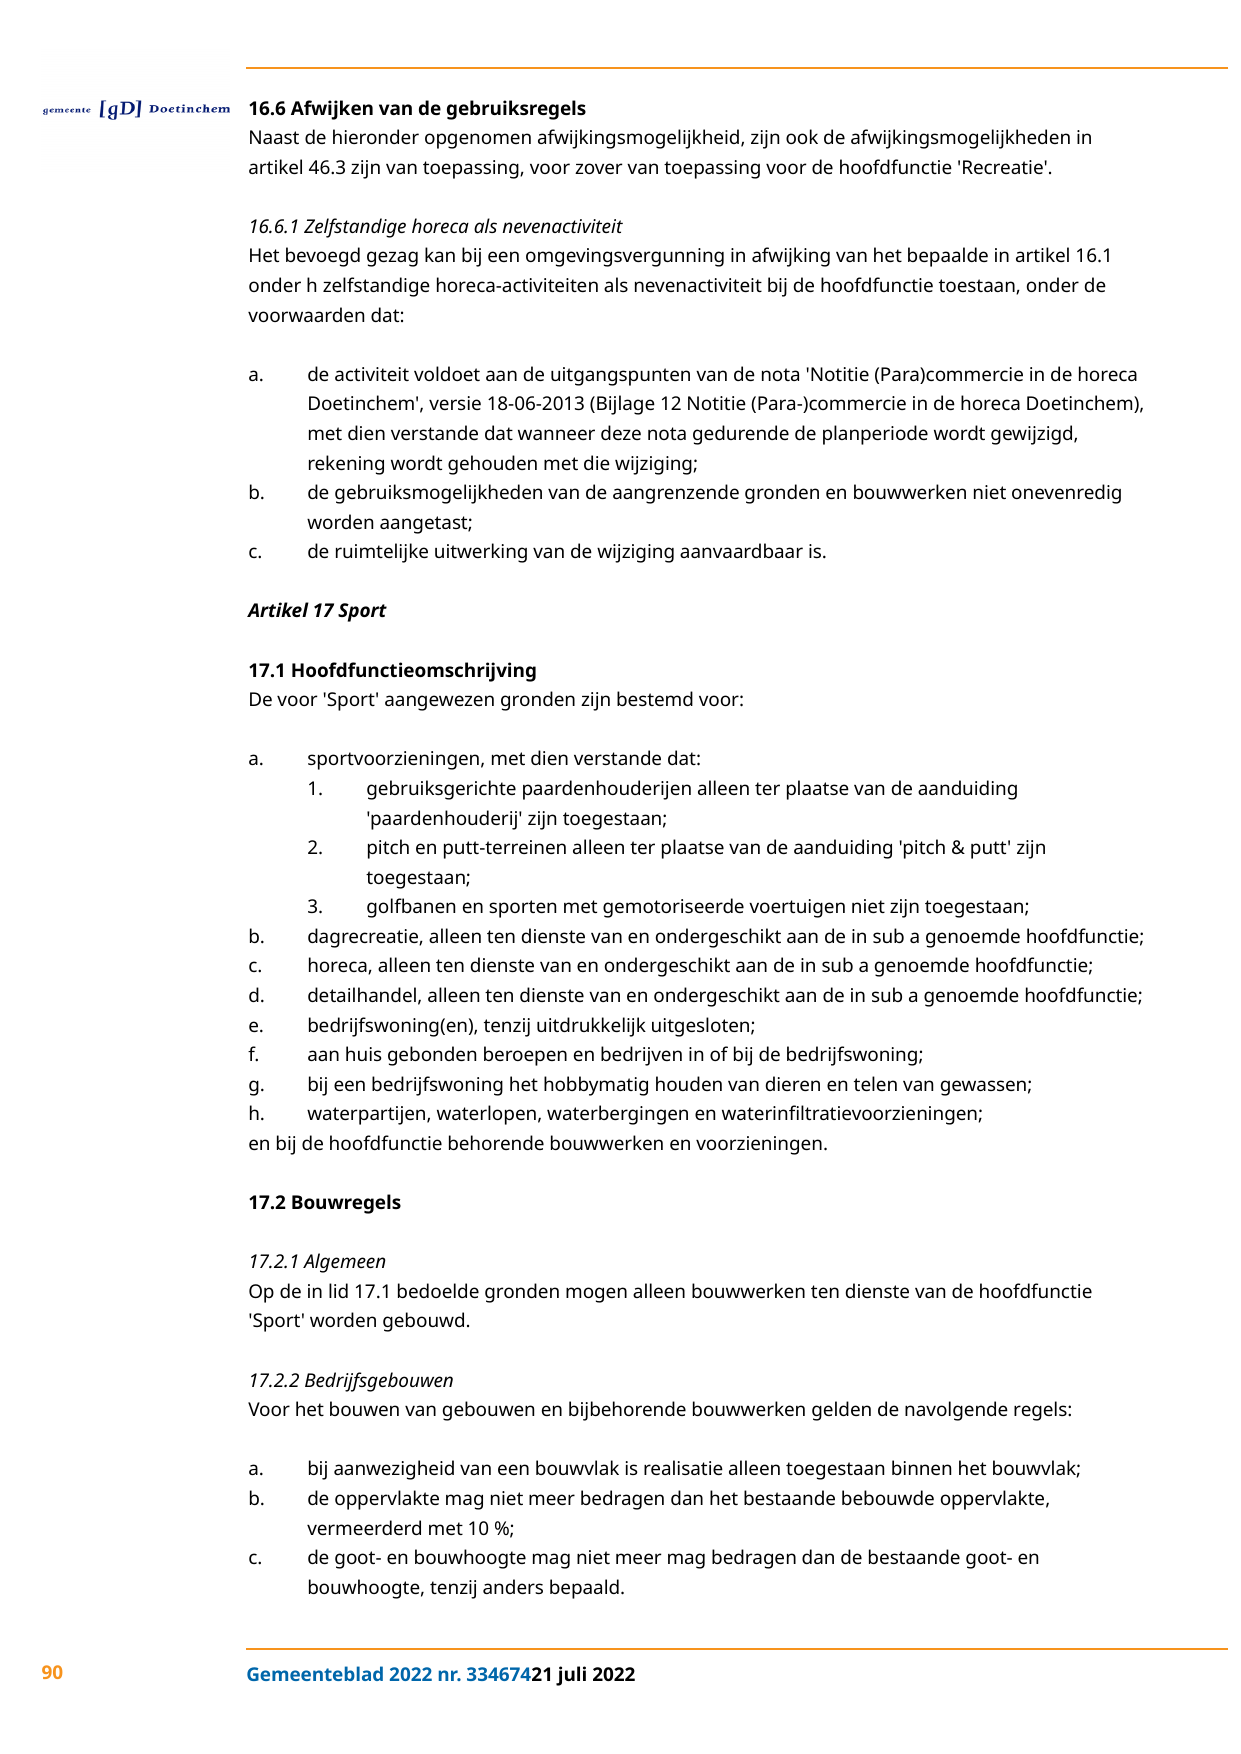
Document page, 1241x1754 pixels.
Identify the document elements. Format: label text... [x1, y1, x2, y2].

list gebruiksgerichte paardenhouderijen alleen ter plaatse van de aanduiding 'paardenhouderij' zijn toegestaan; [307, 775, 1152, 831]
text Het bevoegd gezag kan bij een omgevingsvergunning in afwijking van het bepaalde in artikel 16.1 onder h zelfstandige horeca-activiteiten als nevenactiviteit bij de hoofdfunctie toestaan, onder de voorwaarden dat: [248, 243, 1152, 328]
list dagrecreatie, alleen ten dienste van en ondergeschikt aan de in sub a genoemde hoofdfunctie; [248, 923, 1152, 949]
text 16.6.1 Zelfstandige horeca als nevenactiviteit [248, 213, 1152, 239]
list bij een bedrijfswoning het hobbymatig houden van dieren en telen van gewassen; [248, 1071, 1152, 1097]
text 17.1 Hoofdfunctieomschrijving [248, 657, 1152, 683]
list aan huis gebonden beroepen en bedrijven in of bij de bedrijfswoning; [248, 1041, 1152, 1067]
text 17.2.1 Algemeen [248, 1248, 1152, 1274]
list de oppervlakte mag niet meer bedragen dan het bestaande bebouwde oppervlakte, vermeerderd met 10 %; [248, 1485, 1152, 1541]
text 17.2.2 Bedrijfsgebouwen [248, 1367, 1152, 1393]
list de gebruiksmogelijkheden van de aangrenzende gronden en bouwwerken niet onevenredig worden aangetast; [248, 479, 1152, 535]
text Artikel 17 Sport [248, 598, 1152, 623]
list de activiteit voldoet aan de uitgangspunten van de nota 'Notitie (Para)commercie in de horeca Doetinchem', versie 18-06-2013 (Bijlage 12 Notitie (Para-)commercie in de horeca Doetinchem), met dien verstande dat wanneer deze nota gedurende de planperiode wordt gewijzigd, rekening wordt gehouden met die wijziging; [248, 361, 1152, 476]
text Voor het bouwen van gebouwen en bijbehorende bouwwerken gelden de navolgende regels: [248, 1396, 1152, 1422]
picture [41, 47, 231, 172]
list golfbanen en sporten met gemotoriseerde voertuigen niet zijn toegestaan; [307, 893, 1152, 919]
text Op de in lid 17.1 bedoelde gronden mogen alleen bouwwerken ten dienste van de hoofdfunctie 'Sport' worden gebouwd. [248, 1278, 1152, 1333]
list de ruimtelijke uitwerking van de wijziging aanvaardbaar is. [248, 538, 1152, 564]
text Naast de hieronder opgenomen afwijkingsmogelijkheid, zijn ook de afwijkingsmogelijkheden in artikel 46.3 zijn van toepassing, voor zover van toepassing voor de hoofdfunctie 'Recreatie'. [248, 124, 1152, 180]
list waterpartijen, waterlopen, waterbergingen en waterinfiltratievoorzieningen; [248, 1101, 1152, 1126]
text 17.2 Bouwregels [248, 1189, 1152, 1215]
list bedrijfswoning(en), tenzij uitdrukkelijk uitgesloten; [248, 1012, 1152, 1038]
text 16.6 Afwijken van de gebruiksregels [248, 95, 1152, 121]
list sportvoorzieningen, met dien verstande dat: [248, 746, 1152, 771]
list bij aanwezigheid van een bouwvlak is realisatie alleen toegestaan binnen het bouwvlak; [248, 1456, 1152, 1481]
list detailhandel, alleen ten dienste van en ondergeschikt aan de in sub a genoemde hoofdfunctie; [248, 982, 1152, 1008]
list pitch en putt-terreinen alleen ter plaatse van de aanduiding 'pitch & putt' zijn toegestaan; [307, 834, 1152, 890]
list de goot- en bouwhoogte mag niet meer mag bedragen dan de bestaande goot- en bouwhoogte, tenzij anders bepaald. [248, 1544, 1152, 1600]
text en bij de hoofdfunctie behorende bouwwerken en voorzieningen. [248, 1130, 1152, 1156]
text De voor 'Sport' aangewezen gronden zijn bestemd voor: [248, 686, 1152, 712]
list horeca, alleen ten dienste van en ondergeschikt aan de in sub a genoemde hoofdfunctie; [248, 953, 1152, 978]
